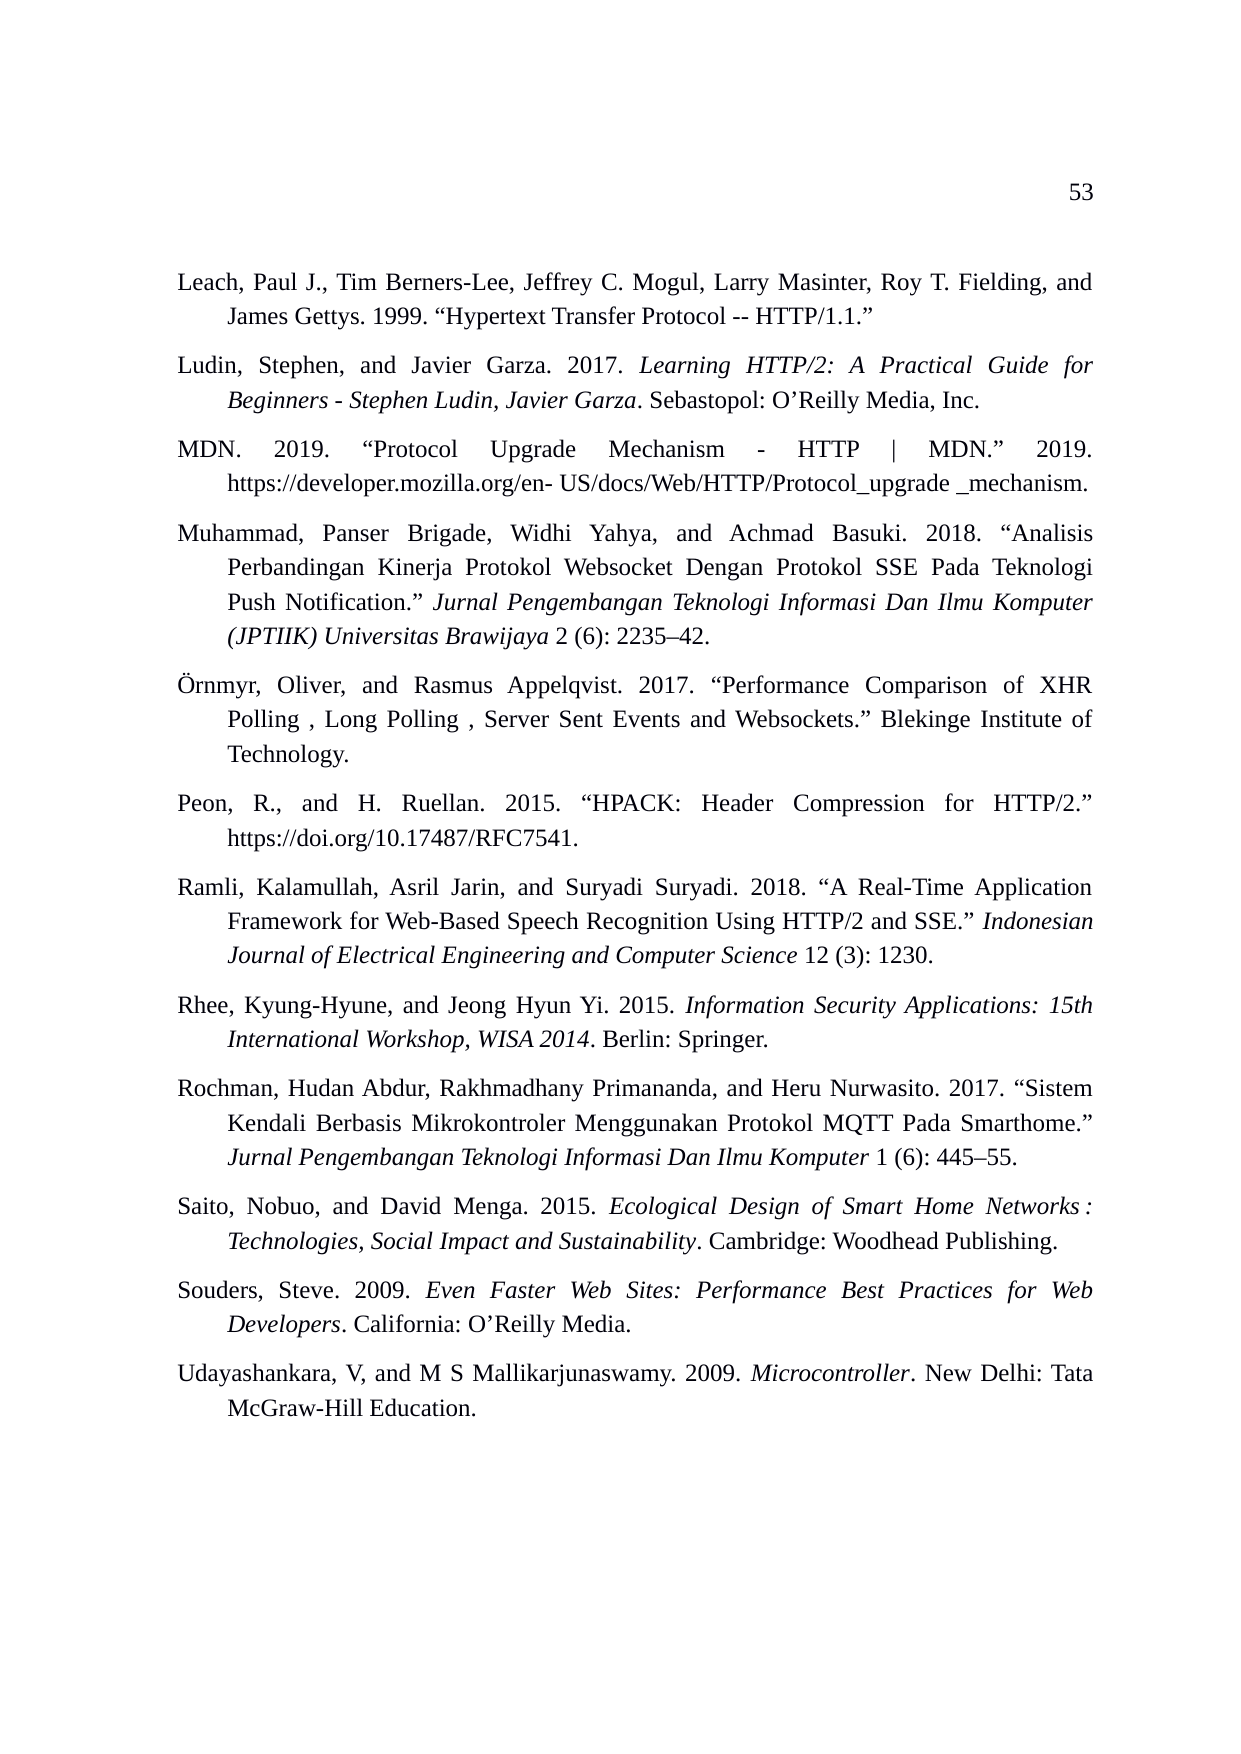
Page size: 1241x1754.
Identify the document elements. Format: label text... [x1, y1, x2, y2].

text Ludin, Stephen, and Javier Garza. 2017. Learning HTTP/2: A Practical Guide for Beginners - Stephen Ludin, Javier Garza. Sebastopol: O’Reilly Media, Inc. [177, 351, 1093, 414]
text Ramli, Kalamullah, Asril Jarin, and Suryadi Suryadi. 2018. “A Real-Time Application Framework for Web-Based Speech Recognition Using HTTP/2 and SSE.” Indonesian Journal of Electrical Engineering and Computer Science 12 (3): 1230. [177, 872, 1093, 969]
text Örnmyr, Oliver, and Rasmus Appelqvist. 2017. “Performance Comparison of XHR Polling , Long Polling , Server Sent Events and Websockets.” Blekinge Institute of Technology. [177, 670, 1093, 768]
text Leach, Paul J., Tim Berners-Lee, Jeffrey C. Mogul, Larry Masinter, Roy T. Fielding, and James Gettys. 1999. “Hypertext Transfer Protocol -- HTTP/1.1.” [177, 267, 1093, 330]
text MDN. 2019. “Protocol Upgrade Mechanism - HTTP | MDN.” 2019. https://developer.mozilla.org/en- US/docs/Web/HTTP/Protocol_upgrade _mechanism. [177, 434, 1093, 497]
text Rhee, Kyung-Hyune, and Jeong Hyun Yi. 2015. Information Security Applications: 15th International Workshop, WISA 2014. Berlin: Springer. [177, 990, 1093, 1053]
text Udayashankara, V, and M S Mallikarjunaswamy. 2009. Microcontroller. New Delhi: Tata McGraw-Hill Education. [177, 1358, 1093, 1422]
text Peon, R., and H. Ruellan. 2015. “HPACK: Header Compression for HTTP/2.” https://doi.org/10.17487/RFC7541. [177, 788, 1093, 851]
text Rochman, Hudan Abdur, Rakhmadhany Primananda, and Heru Nurwasito. 2017. “Sistem Kendali Berbasis Mikrokontroler Menggunakan Protokol MQTT Pada Smarthome.” Jurnal Pengembangan Teknologi Informasi Dan Ilmu Komputer 1 (6): 445–55. [177, 1073, 1093, 1171]
text Souders, Steve. 2009. Even Faster Web Sites: Performance Best Practices for Web Developers. California: O’Reilly Media. [177, 1275, 1093, 1338]
text Muhammad, Panser Brigade, Widhi Yahya, and Achmad Basuki. 2018. “Analisis Perbandingan Kinerja Protokol Websocket Dengan Protokol SSE Pada Teknologi Push Notification.” Jurnal Pengembangan Teknologi Informasi Dan Ilmu Komputer (JPTIIK) Universitas Brawijaya 2 (6): 2235–42. [177, 518, 1093, 650]
text Saito, Nobuo, and David Menga. 2015. Ecological Design of Smart Home Networks : Technologies, Social Impact and Sustainability. Cambridge: Woodhead Publishing. [177, 1191, 1093, 1254]
